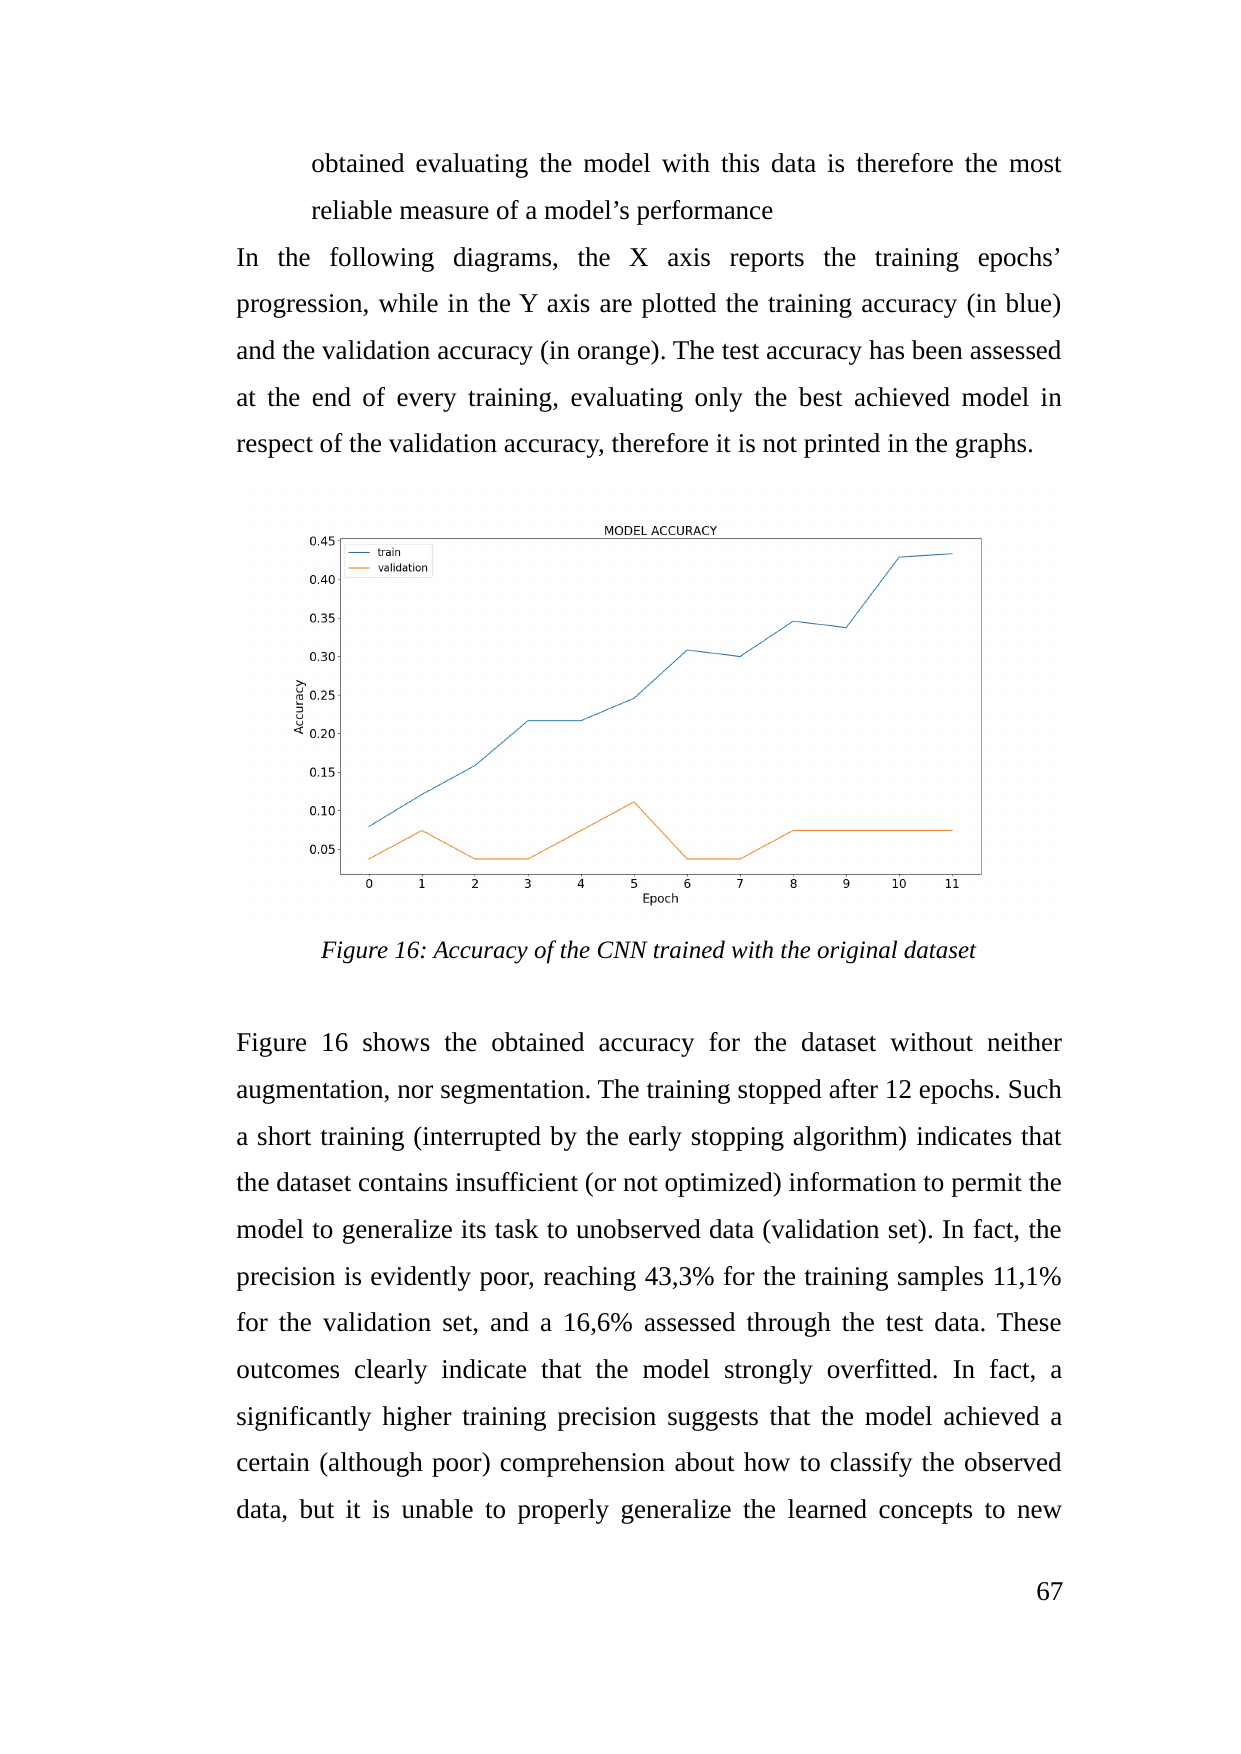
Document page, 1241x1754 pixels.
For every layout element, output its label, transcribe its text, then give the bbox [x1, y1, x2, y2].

list obtained evaluating the model with this data is therefore the most reliable measure of a model’s performance [274, 148, 1063, 225]
picture [236, 486, 1063, 922]
text In the following diagrams, the X axis reports the training epochs’ progression, while in the Y axis are plotted the training accuracy (in blue) and the validation accuracy (in orange). The test accuracy has been assessed at the end of every training, evaluating only the best achieved model in respect of the validation accuracy, therefore it is not printed in the graphs. [236, 241, 1063, 459]
text Figure 16 shows the obtained accuracy for the dataset without neither augmentation, nor segmentation. The training stopped after 12 epochs. Such a short training (interrupted by the early stopping algorithm) indicates that the dataset contains insufficient (or not optimized) information to permit the model to generalize its task to unobserved data (validation set). In fact, the precision is evidently poor, reaching 43,3% for the training samples 11,1% for the validation set, and a 16,6% assessed through the test data. These outcomes clearly indicate that the model strongly overfitted. In fact, a significantly higher training precision suggests that the model achieved a certain (although poor) comprehension about how to classify the observed data, but it is unable to properly generalize the learned concepts to new [236, 1027, 1063, 1524]
text Figure 16: Accuracy of the CNN trained with the original dataset [236, 922, 1063, 964]
